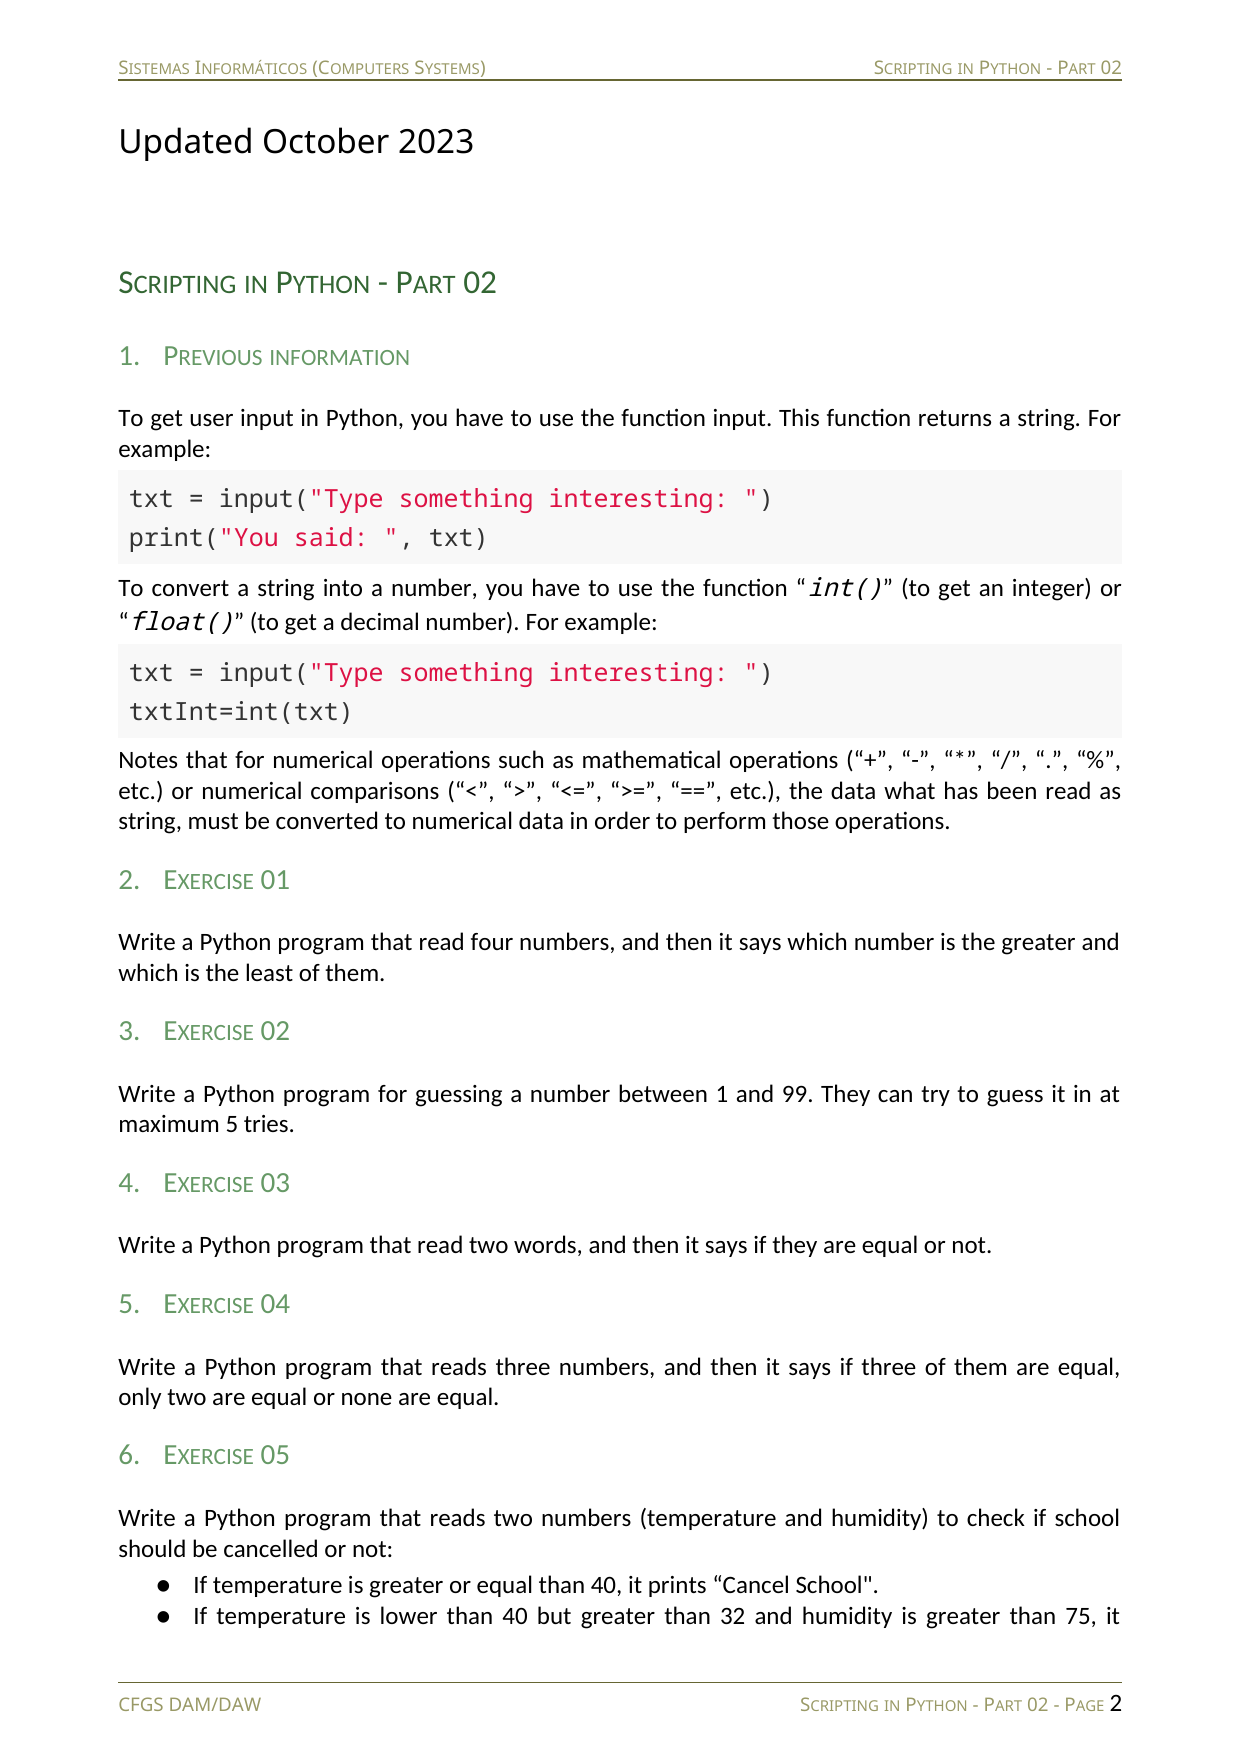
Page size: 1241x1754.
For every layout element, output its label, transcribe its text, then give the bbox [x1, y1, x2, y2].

text Write a Python program that read four numbers, and then it says which number is the greater and which is the least of them. [118, 926, 1122, 987]
subtitle Exercise 02 [118, 1012, 1122, 1048]
text Notes that for numerical operations such as mathematical operations (“+”, “-”, “*”, “/”, “.”, “%”, etc.) or numerical comparisons (“<”, “>”, “<=”, “>=”, “==”, etc.), the data what has been read as string, must be converted to numerical data in order to perform those operations. [118, 744, 1122, 836]
list If temperature is lower than 40 but greater than 32 and humidity is greater than 75, it [156, 1600, 1122, 1631]
text Write a Python program that reads two numbers (temperature and humidity) to check if school should be cancelled or not: [118, 1502, 1122, 1563]
subtitle Previous information [118, 337, 1122, 372]
subtitle Exercise 03 [118, 1164, 1122, 1199]
text Write a Python program that reads three numbers, and then it says if three of them are equal, only two are equal or none are equal. [118, 1351, 1122, 1412]
table_header txt = input("Type something interesting: ") txtInt=int(txt) [118, 644, 1122, 738]
subtitle Exercise 05 [118, 1436, 1122, 1472]
text Write a Python program that read two words, and then it says if they are equal or not. [118, 1229, 1122, 1260]
text Write a Python program for guessing a number between 1 and 99. They can try to guess it in at maximum 5 tries. [118, 1078, 1122, 1139]
text To get user input in Python, you have to use the function input. This function returns a string. For example: [118, 402, 1122, 463]
list If temperature is greater or equal than 40, it prints “Cancel School". [156, 1570, 1122, 1600]
table_header txt = input("Type something interesting: ") print("You said: ", txt) [118, 470, 1122, 564]
text Updated October 2023 [118, 118, 1122, 163]
text To convert a string into a number, you have to use the function “int()” (to get an integer) or “float()” (to get a decimal number). For example: [118, 570, 1122, 638]
text Scripting in Python - Part 02 [118, 261, 1122, 302]
subtitle Exercise 01 [118, 861, 1122, 896]
subtitle Exercise 04 [118, 1285, 1122, 1321]
